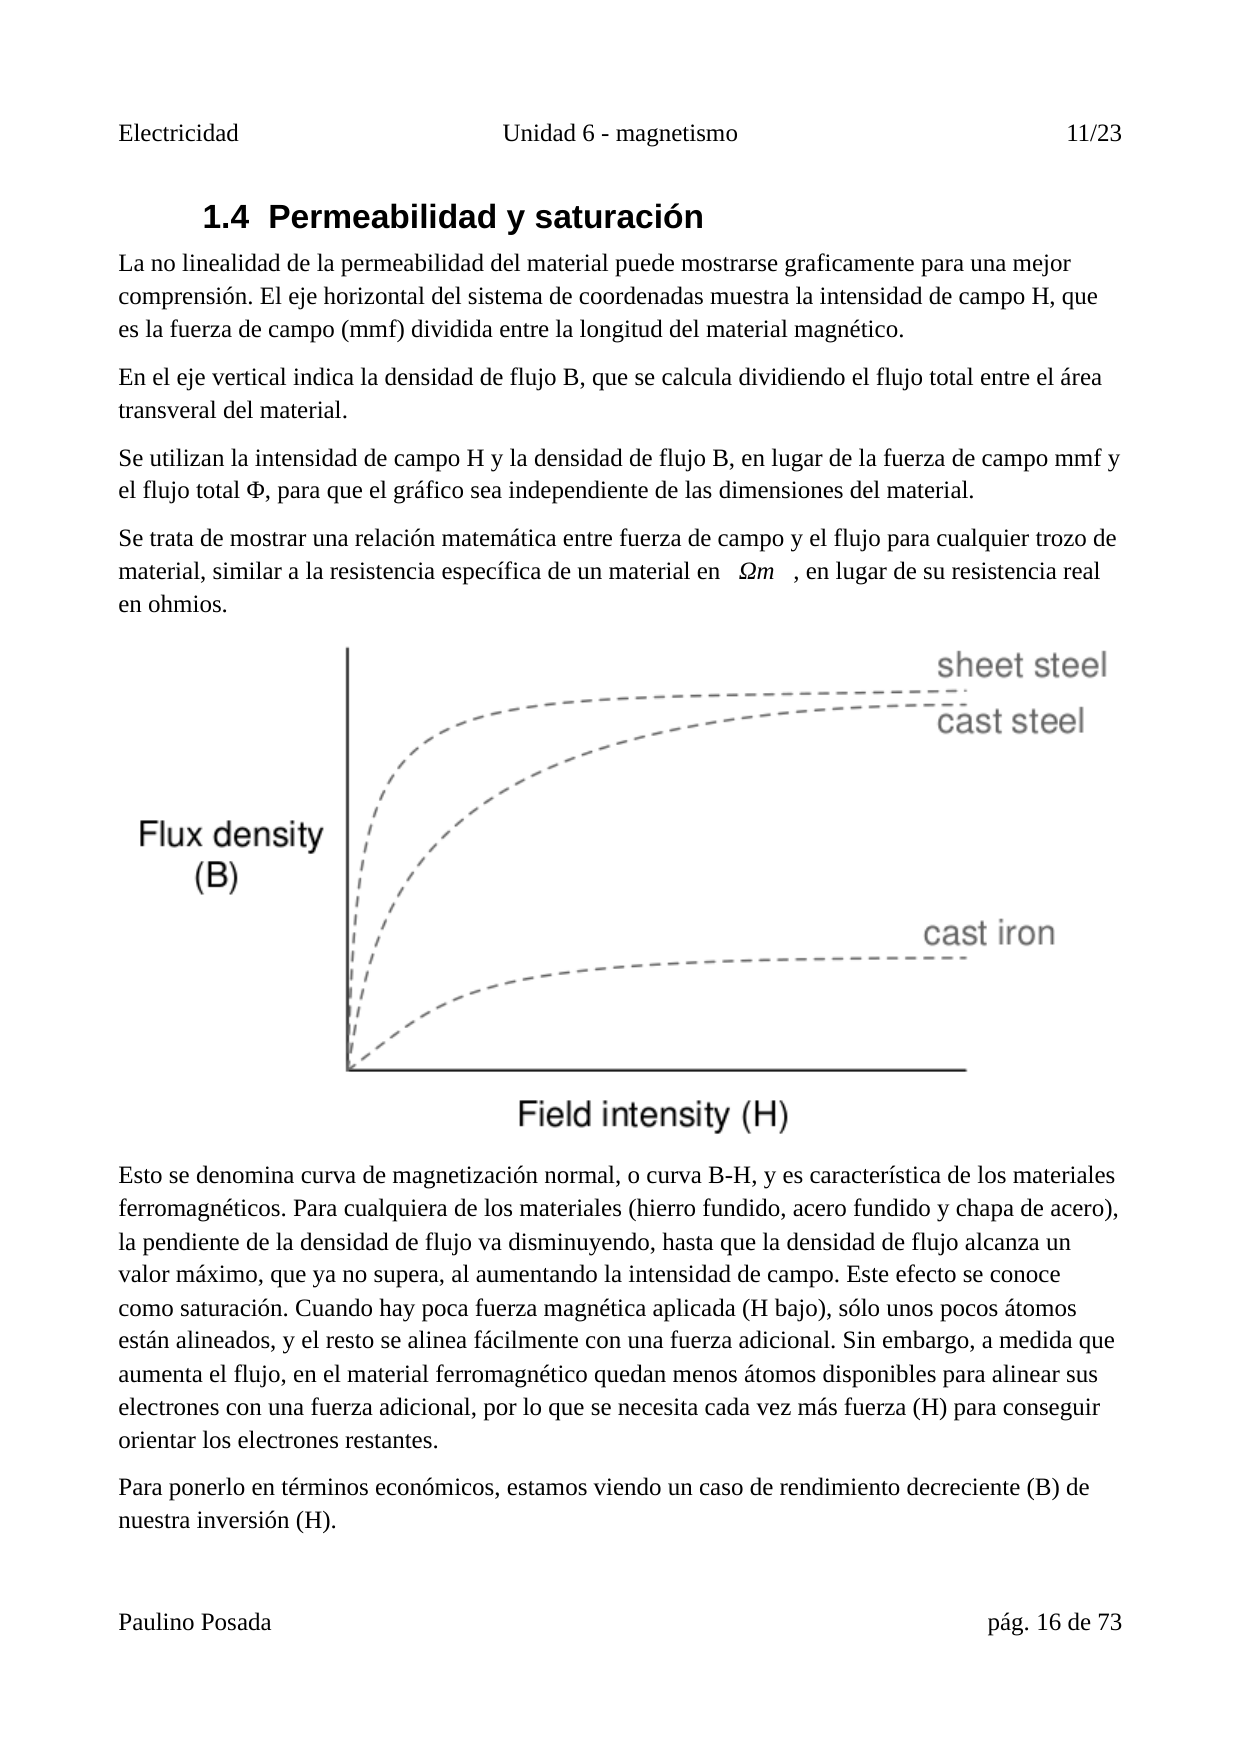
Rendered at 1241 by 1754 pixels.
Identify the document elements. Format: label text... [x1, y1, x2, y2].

subtitle Permeabilidad y saturación [193, 197, 1122, 236]
text Se trata de mostrar una relación matemática entre fuerza de campo y el flujo para cualquier trozo de material, similar a la resistencia específica de un material en, en lugar de su resistencia real en ohmios. [118, 523, 1122, 618]
text Se utilizan la intensidad de campo H y la densidad de flujo B, en lugar de la fuerza de campo mmf y el flujo total Φ, para que el gráfico sea independiente de las dimensiones del material. [118, 443, 1122, 504]
picture [118, 636, 1123, 1143]
text Para ponerlo en términos económicos, estamos viendo un caso de rendimiento decreciente (B) de nuestra inversión (H). [118, 1472, 1122, 1534]
text La no linealidad de la permeabilidad del material puede mostrarse graficamente para una mejor comprensión. El eje horizontal del sistema de coordenadas muestra la intensidad de campo H, que es la fuerza de campo (mmf) dividida entre la longitud del material magnético. [118, 248, 1122, 343]
text Esto se denomina curva de magnetización normal, o curva B-H, y es característica de los materiales ferromagnéticos. Para cualquiera de los materiales (hierro fundido, acero fundido y chapa de acero), la pendiente de la densidad de flujo va disminuyendo, hasta que la densidad de flujo alcanza un valor máximo, que ya no supera, al aumentando la intensidad de campo. Este efecto se conoce como saturación. Cuando hay poca fuerza magnética aplicada (H bajo), sólo unos pocos átomos están alineados, y el resto se alinea fácilmente con una fuerza adicional. Sin embargo, a medida que aumenta el flujo, en el material ferromagnético quedan menos átomos disponibles para alinear sus electrones con una fuerza adicional, por lo que se necesita cada vez más fuerza (H) para conseguir orientar los electrones restantes. [118, 1161, 1122, 1453]
text En el eje vertical indica la densidad de flujo B, que se calcula dividiendo el flujo total entre el área transveral del material. [118, 362, 1122, 424]
